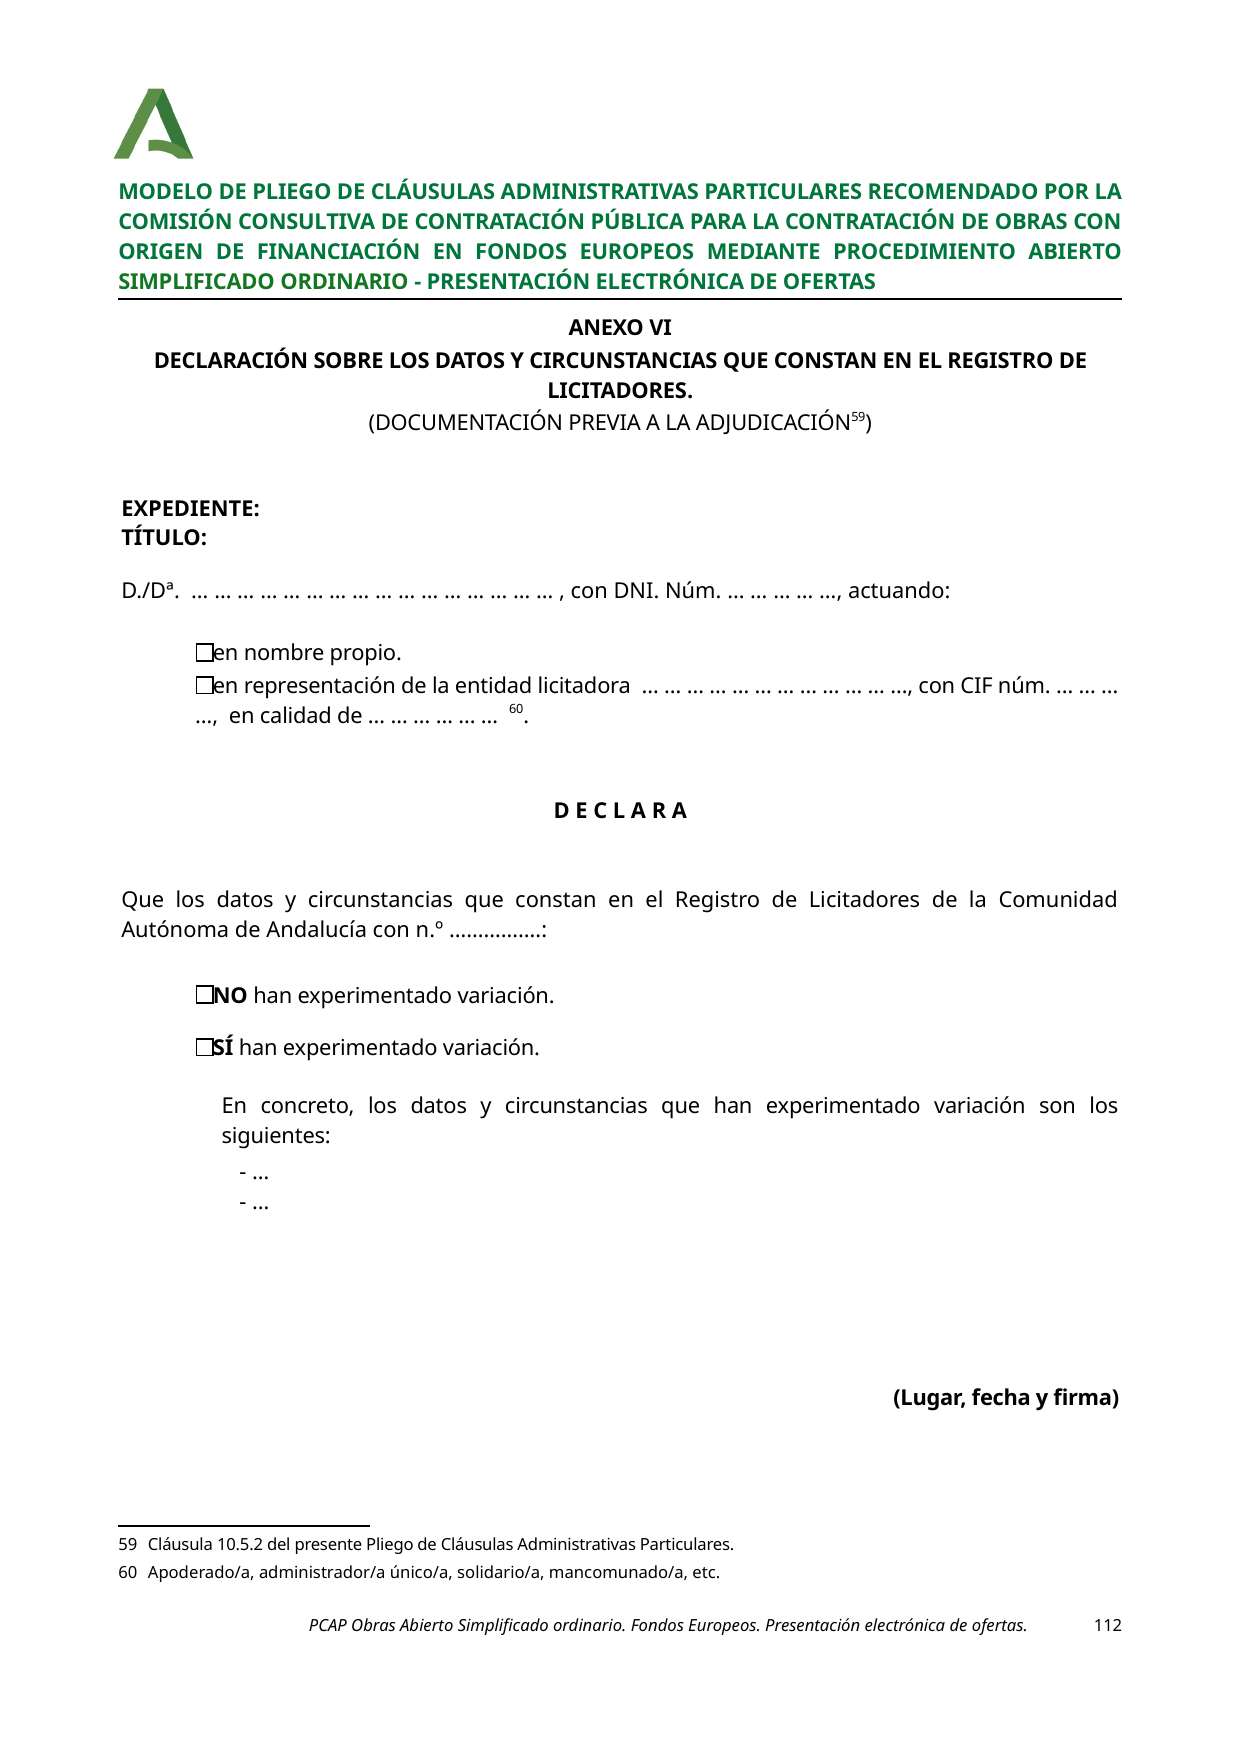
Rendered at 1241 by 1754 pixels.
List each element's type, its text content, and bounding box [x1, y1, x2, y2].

picture [109, 84, 198, 163]
text en representación de la entidad licitadora … … … … … … … … … … … …, con CIF núm. … … … …, en calidad de … … … … … … . [192, 667, 1122, 733]
text TÍTULO: [118, 522, 1122, 552]
text NO han experimentado variación. [192, 977, 1122, 1009]
text En concreto, los datos y circunstancias que han experimentado variación son los siguientes: [218, 1088, 1122, 1153]
text EXPEDIENTE: [118, 493, 1122, 522]
text - … [236, 1153, 1122, 1186]
text D E C L A R A [118, 795, 1122, 825]
text Apoderado/a, administrador/a único/a, solidario/a, mancomunado/a, etc. [118, 1561, 1122, 1584]
text en nombre propio. [189, 637, 1122, 667]
text (Lugar, fecha y firma) [118, 1382, 1122, 1415]
text D./Dª. … … … … … … … … … … … … … … … … , con DNI. Núm. … … … … …, actuando: [118, 575, 1122, 605]
text Que los datos y circunstancias que constan en el Registro de Licitadores de la Comunidad Autónoma de Andalucía con n.º …………….: [118, 884, 1122, 944]
text SÍ han experimentado variación. [192, 1032, 1122, 1062]
text - … [236, 1186, 1122, 1218]
text Cláusula 10.5.2 del presente Pliego de Cláusulas Administrativas Particulares. [118, 1532, 1122, 1555]
text ANEXO VI [118, 312, 1122, 342]
text DECLARACIÓN SOBRE LOS DATOS Y CIRCUNSTANCIAS QUE CONSTAN EN EL REGISTRO DE LICITADORES. [118, 342, 1122, 407]
text (DOCUMENTACIÓN PREVIA A LA ADJUDICACIÓN) [118, 407, 1122, 437]
text MODELO DE PLIEGO DE CLÁUSULAS ADMINISTRATIVAS PARTICULARES RECOMENDADO POR LA COMISIÓN CONSULTIVA DE CONTRATACIÓN PÚBLICA PARA LA CONTRATACIÓN DE OBRAS CON ORIGEN DE FINANCIACIÓN EN FONDOS EUROPEOS MEDIANTE PROCEDIMIENTO ABIERTO SIMPLIFICADO ORDINARIO - PRESENTACIÓN ELECTRÓNICA DE OFERTAS [118, 176, 1122, 298]
